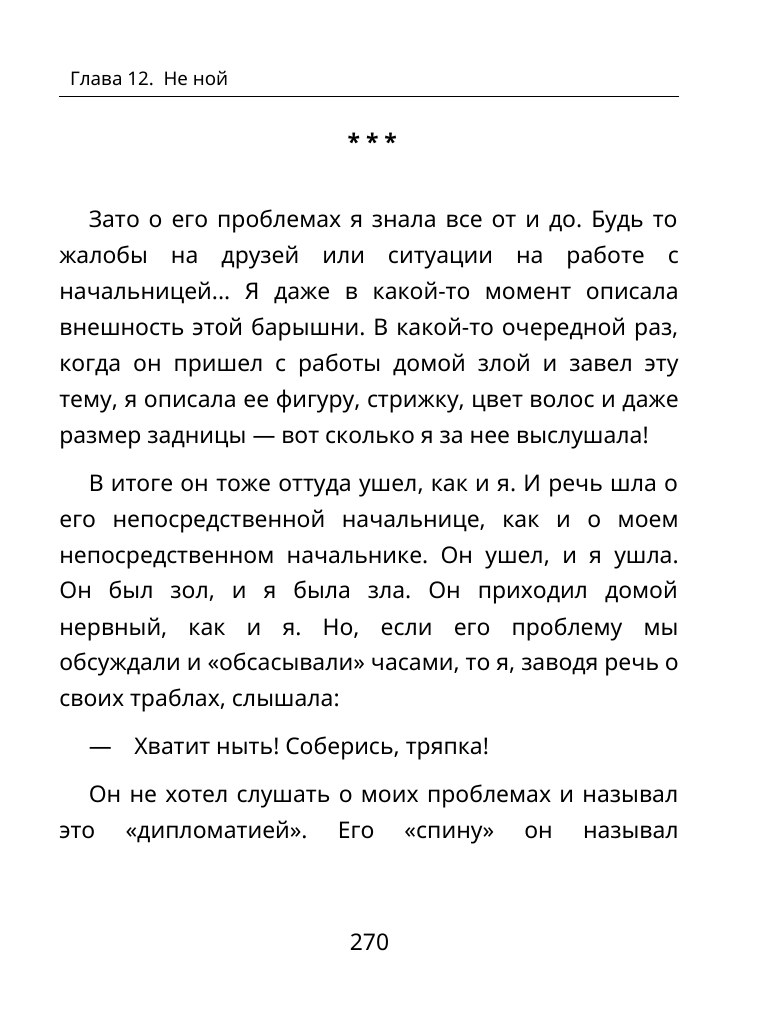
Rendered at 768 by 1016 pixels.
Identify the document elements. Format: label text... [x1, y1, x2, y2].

text В итоге он тоже оттуда ушел, как и я. И речь шла о его непосредственной начальнице, как и о моем непосредственном начальнике. Он ушел, и я ушла. Он был зол, и я была зла. Он приходил домой нервный, как и я. Но, если его проблему мы обсуждали и «обсасывали» часами, то я, заводя речь о своих траблах, слышала: [59, 467, 679, 713]
text Зато о его проблемах я знала все от и до. Будь то жалобы на друзей или ситуации на работе с начальницей... Я даже в какой-то момент описала внешность этой барышни. В какой-то очередной раз, когда он пришел с работы домой злой и завел эту тему, я описала ее фигуру, стрижку, цвет волос и даже размер задницы — вот сколько я за нее выслушала! [59, 203, 679, 450]
subtitle * * * [59, 126, 679, 157]
text Он не хотел слушать о моих проблемах и называл это «дипломатией». Его «спину» он называл [59, 778, 679, 845]
list Хватит ныть! Соберись, тряпка! [59, 730, 679, 761]
